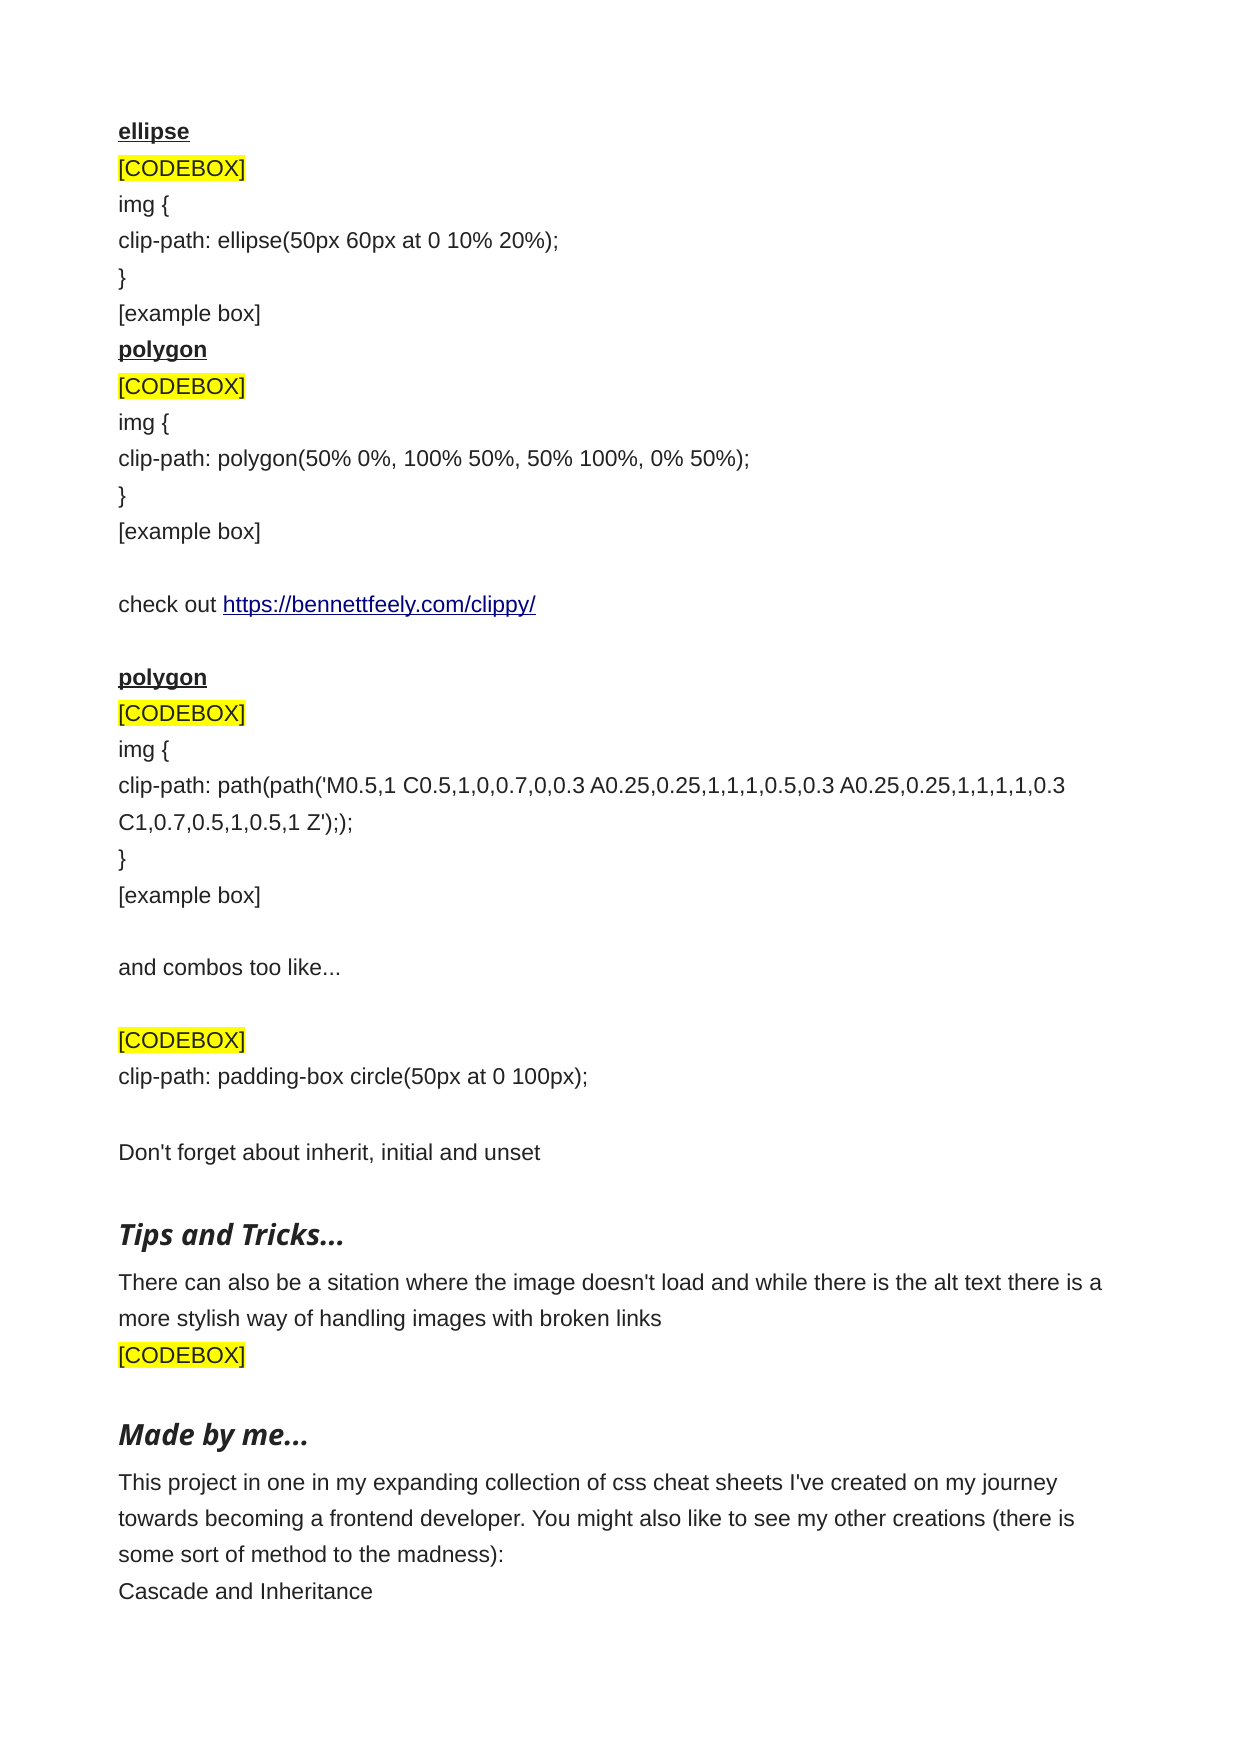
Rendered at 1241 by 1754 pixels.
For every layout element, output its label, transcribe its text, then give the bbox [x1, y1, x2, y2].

text [example box] [118, 882, 1122, 908]
text img { [118, 736, 1122, 762]
text [CODEBOX] [118, 700, 1122, 726]
text Made by me... [118, 1414, 1122, 1454]
text ellipse [118, 118, 1122, 144]
text [CODEBOX] [118, 1342, 1122, 1368]
text img { [118, 191, 1122, 217]
text polygon [118, 663, 1122, 690]
text [CODEBOX] [118, 373, 1122, 399]
text Cascade and Inheritance [118, 1578, 1122, 1604]
text clip-path: ellipse(50px 60px at 0 10% 20%); [118, 227, 1122, 253]
text and combos too like... [118, 954, 1122, 981]
text } [118, 845, 1122, 872]
text [CODEBOX] [118, 154, 1122, 181]
text This project in one in my expanding collection of css cheat sheets I've created on my journey towards becoming a frontend developer. You might also like to see my other creations (there is some sort of method to the madness): [118, 1469, 1122, 1568]
text } [118, 482, 1122, 508]
text There can also be a sitation where the image doesn't load and while there is the alt text there is a more stylish way of handling images with broken links [118, 1269, 1122, 1332]
text img { [118, 409, 1122, 435]
text check out https://bennettfeely.com/clippy/ [118, 591, 1122, 617]
text clip-path: path(path('M0.5,1 C0.5,1,0,0.7,0,0.3 A0.25,0.25,1,1,1,0.5,0.3 A0.25,0.25,1,1,1,1,0.3 C1,0.7,0.5,1,0.5,1 Z');); [118, 772, 1122, 835]
text } [118, 263, 1122, 290]
text Don't forget about inherit, initial and unset [118, 1139, 1122, 1165]
text polygon [118, 336, 1122, 363]
text [example box] [118, 300, 1122, 326]
text Tips and Tricks... [118, 1214, 1122, 1254]
text clip-path: padding-box circle(50px at 0 100px); [118, 1063, 1122, 1090]
text clip-path: polygon(50% 0%, 100% 50%, 50% 100%, 0% 50%); [118, 445, 1122, 472]
text [example box] [118, 518, 1122, 544]
text [CODEBOX] [118, 1027, 1122, 1053]
